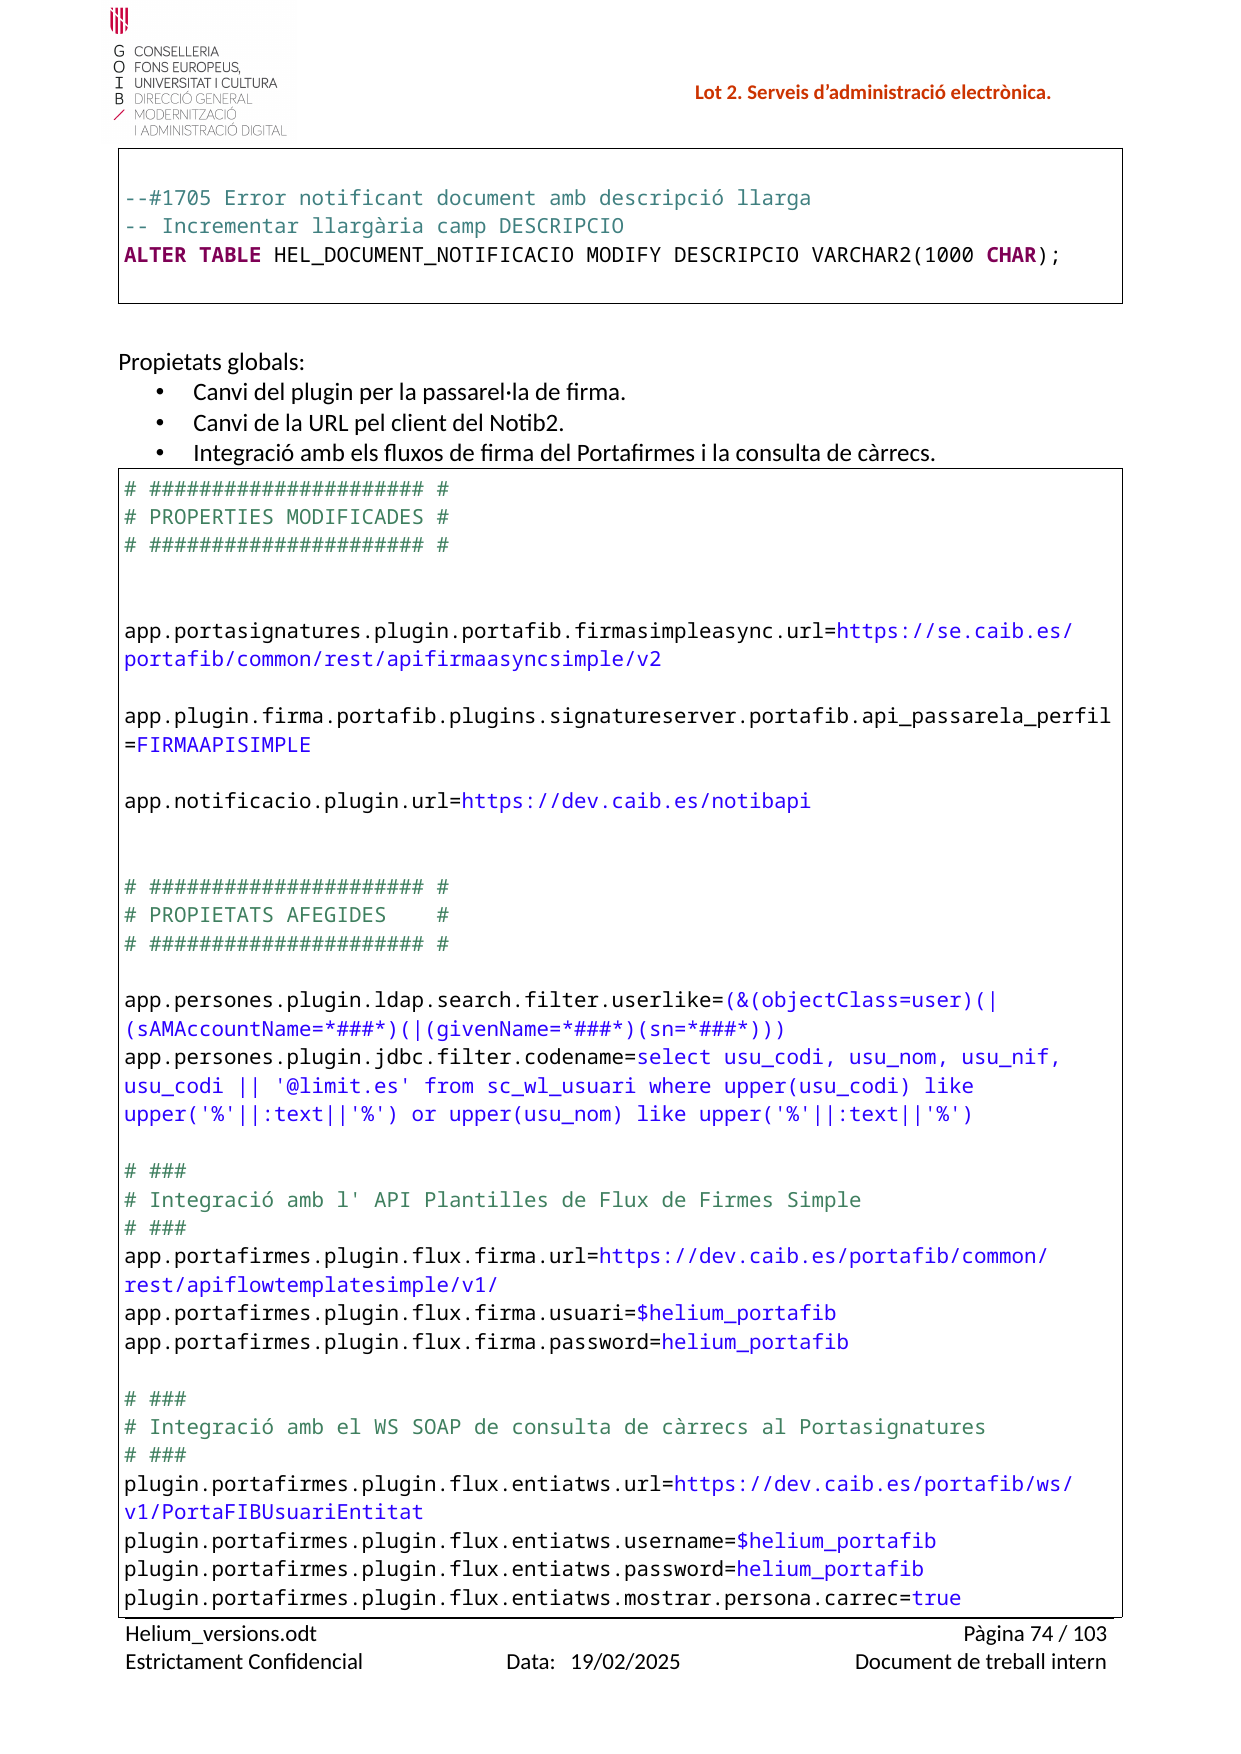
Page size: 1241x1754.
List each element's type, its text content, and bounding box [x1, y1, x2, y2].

list Canvi de la URL pel client del Notib2. [156, 407, 1122, 437]
list Canvi del plugin per la passarel·la de firma. [156, 376, 1122, 407]
table_header --#1705 Error notificant document amb descripció llarga -- Incrementar llargària camp DESCRIPCIO ALTER TABLE HEL_DOCUMENT_NOTIFICACIO MODIFY DESCRIPCIO VARCHAR2(1000 CHAR); [119, 149, 1122, 302]
list Integració amb els fluxos de firma del Portafirmes i la consulta de càrrecs. [156, 437, 1122, 468]
text Propietats globals: [118, 346, 1122, 376]
table_header # ###################### # # PROPERTIES MODIFICADES # # ###################### # app.portasignatures.plugin.portafib.firmasimpleasync.url=https://se.caib.es/portafib/common/rest/apifirmaasyncsimple/v2 app.plugin.firma.portafib.plugins.signatureserver.portafib.api_passarela_perfil=FIRMAAPISIMPLE app.notificacio.plugin.url=https://dev.caib.es/notibapi # ###################### # # PROPIETATS AFEGIDES # # ###################### # app.persones.plugin.ldap.search.filter.userlike=(&(objectClass=user)(|(sAMAccountName=*###*)(|(givenName=*###*)(sn=*###*))) app.persones.plugin.jdbc.filter.codename=select usu_codi, usu_nom, usu_nif, usu_codi || '@limit.es' from sc_wl_usuari where upper(usu_codi) like upper('%'||:text||'%') or upper(usu_nom) like upper('%'||:text||'%') # ### # Integració amb l' API Plantilles de Flux de Firmes Simple # ### app.portafirmes.plugin.flux.firma.url=https://dev.caib.es/portafib/common/rest/apiflowtemplatesimple/v1/ app.portafirmes.plugin.flux.firma.usuari=$helium_portafib app.portafirmes.plugin.flux.firma.password=helium_portafib # ### # Integració amb el WS SOAP de consulta de càrrecs al Portasignatures # ### plugin.portafirmes.plugin.flux.entiatws.url=https://dev.caib.es/portafib/ws/v1/PortaFIBUsuariEntitat plugin.portafirmes.plugin.flux.entiatws.username=$helium_portafib plugin.portafirmes.plugin.flux.entiatws.password=helium_portafib plugin.portafirmes.plugin.flux.entiatws.mostrar.persona.carrec=true [119, 469, 1122, 1617]
picture [100, 0, 297, 144]
